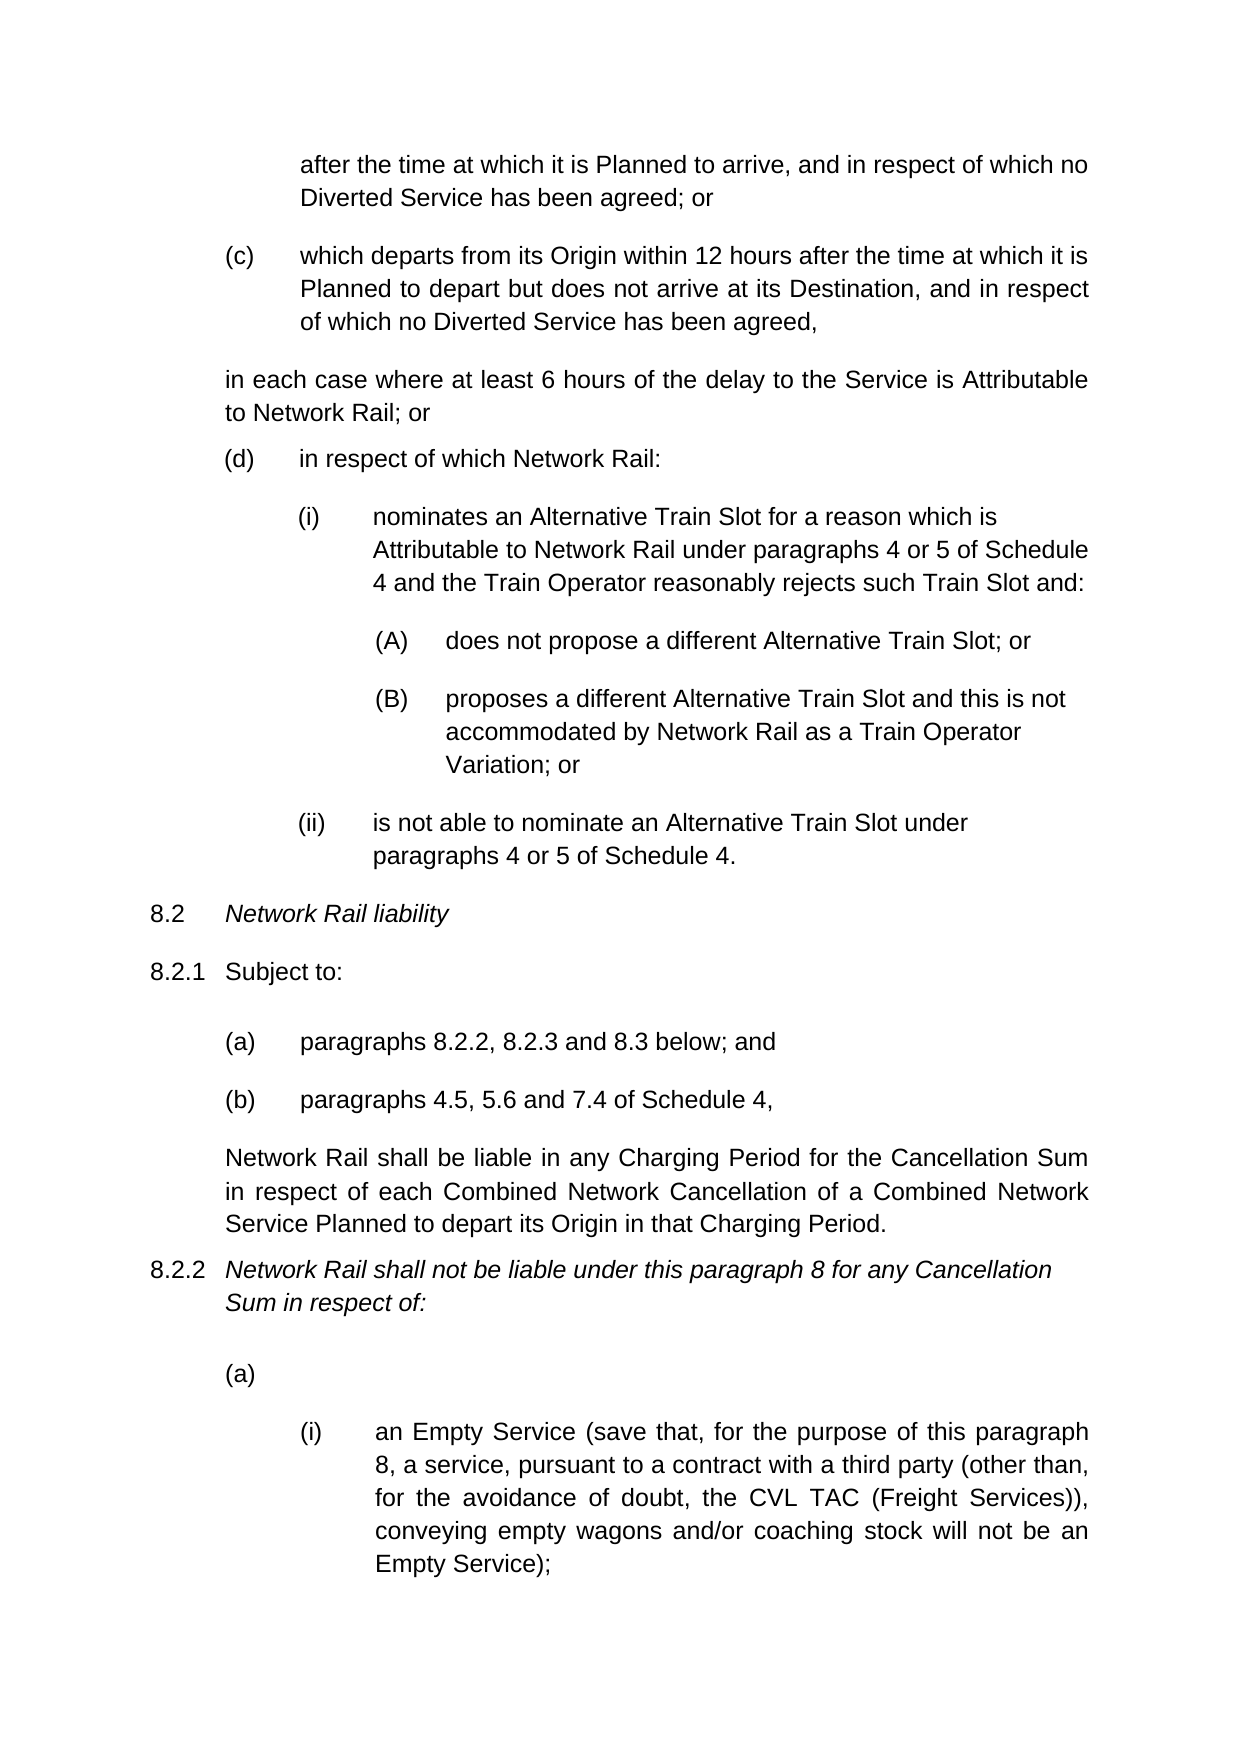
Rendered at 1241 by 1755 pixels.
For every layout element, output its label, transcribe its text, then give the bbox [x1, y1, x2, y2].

text (i) an Empty Service (save that, for the purpose of this paragraph 8, a service, pursuant to a contract with a third party (other than, for the avoidance of doubt, the CVL TAC (Freight Services)), conveying empty wagons and/or coaching stock will not be an Empty Service); [300, 1417, 1090, 1577]
list in respect of which Network Rail: [224, 444, 1090, 472]
list Network Rail shall not be liable under this paragraph 8 for any Cancellation Sum in respect of: [150, 1255, 1090, 1317]
list is not able to nominate an Alternative Train Slot under paragraphs 4 or 5 of Schedule 4. [298, 808, 1090, 869]
list Subject to: [150, 957, 1090, 986]
list proposes a different Alternative Train Slot and this is not accommodated by Network Rail as a Train Operator Variation; or [375, 684, 1090, 778]
text (a) paragraphs 8.2.2, 8.2.3 and 8.3 below; and [225, 1027, 1090, 1056]
list nominates an Alternative Train Slot for a reason which is Attributable to Network Rail under paragraphs 4 or 5 of Schedule 4 and the Train Operator reasonably rejects such Train Slot and: [298, 502, 1090, 596]
text (a) [225, 1358, 1090, 1387]
text (c) which departs from its Origin within 12 hours after the time at which it is Planned to depart but does not arrive at its Destination, and in respect of which no Diverted Service has been agreed, [225, 241, 1090, 336]
text Network Rail shall be liable in any Charging Period for the Cancellation Sum in respect of each Combined Network Cancellation of a Combined Network Service Planned to depart its Origin in that Charging Period. [225, 1143, 1090, 1238]
list Network Rail liability [150, 899, 1090, 928]
text after the time at which it is Planned to arrive, and in respect of which no Diverted Service has been agreed; or [225, 150, 1090, 212]
text in each case where at least 6 hours of the delay to the Service is Attributable to Network Rail; or [225, 365, 1090, 427]
text (b) paragraphs 4.5, 5.6 and 7.4 of Schedule 4, [225, 1085, 1090, 1114]
list does not propose a different Alternative Train Slot; or [375, 626, 1090, 654]
